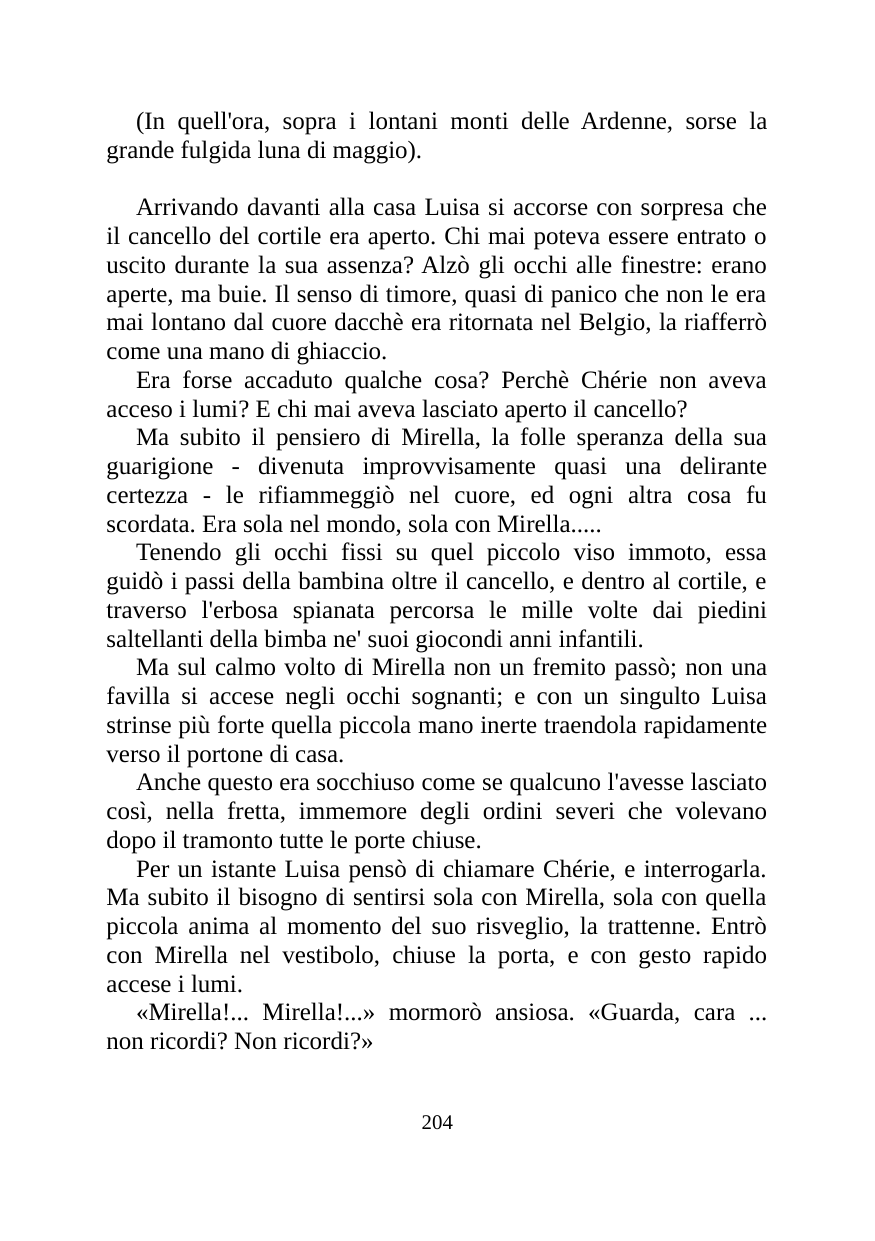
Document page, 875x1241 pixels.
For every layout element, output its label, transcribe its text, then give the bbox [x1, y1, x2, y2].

text Ma sul calmo volto di Mirella non un fremito passò; non una favilla si accese negli occhi sognanti; e con un singulto Luisa strinse più forte quella piccola mano inerte traendola rapidamente verso il portone di casa. [106, 652, 768, 767]
text Per un istante Luisa pensò di chiamare Chérie, e interrogarla. Ma subito il bisogno di sentirsi sola con Mirella, sola con quella piccola anima al momento del suo risveglio, la trattenne. Entrò con Mirella nel vestibolo, chiuse la porta, e con gesto rapido accese i lumi. [106, 854, 768, 997]
text (In quell'ora, sopra i lontani monti delle Ardenne, sorse la grande fulgida luna di maggio). [106, 106, 768, 164]
text Ma subito il pensiero di Mirella, la folle speranza della sua guarigione - divenuta improvvisamente quasi una delirante certezza - le rifiammeggiò nel cuore, ed ogni altra cosa fu scordata. Era sola nel mondo, sola con Mirella..... [106, 422, 768, 537]
text «Mirella!... Mirella!...» mormorò ansiosa. «Guarda, cara ... non ricordi? Non ricordi?» [106, 997, 768, 1055]
text Anche questo era socchiuso come se qualcuno l'avesse lasciato così, nella fretta, immemore degli ordini severi che volevano dopo il tramonto tutte le porte chiuse. [106, 767, 768, 854]
text Era forse accaduto qualche cosa? Perchè Chérie non aveva acceso i lumi? E chi mai aveva lasciato aperto il cancello? [106, 365, 768, 422]
text Arrivando davanti alla casa Luisa si accorse con sorpresa che il cancello del cortile era aperto. Chi mai poteva essere entrato o uscito durante la sua assenza? Alzò gli occhi alle finestre: erano aperte, ma buie. Il senso di timore, quasi di panico che non le era mai lontano dal cuore dacchè era ritornata nel Belgio, la riafferrò come una mano di ghiaccio. [106, 192, 768, 365]
text Tenendo gli occhi fissi su quel piccolo viso immoto, essa guidò i passi della bambina oltre il cancello, e dentro al cortile, e traverso l'erbosa spianata percorsa le mille volte dai piedini saltellanti della bimba ne' suoi giocondi anni infantili. [106, 537, 768, 652]
